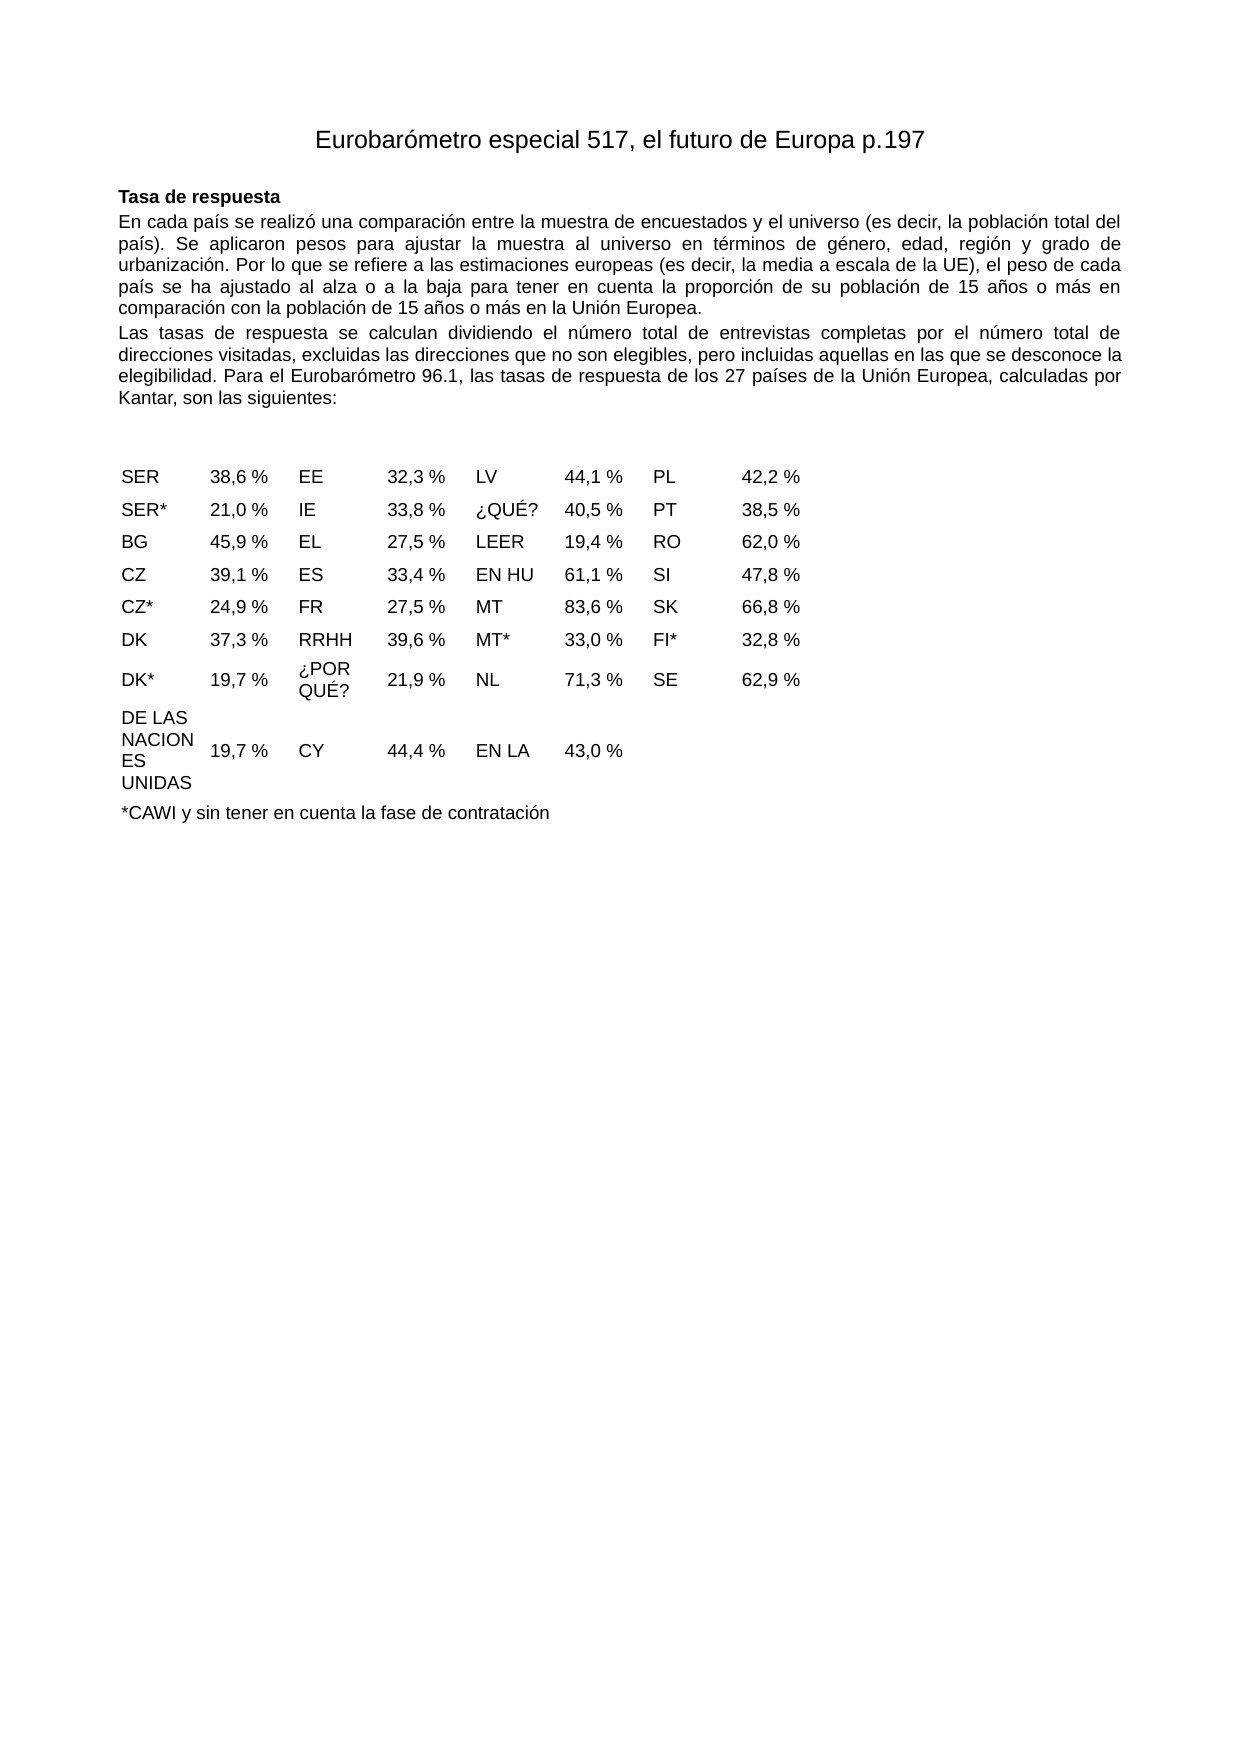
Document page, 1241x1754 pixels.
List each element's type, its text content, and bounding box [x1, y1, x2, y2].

table_cell 43,0 % [561, 704, 650, 796]
table_cell DK* [118, 655, 207, 704]
table_cell 19,4 % [561, 526, 650, 558]
table_cell [650, 704, 739, 796]
table_header 32,3 % [384, 461, 473, 493]
table_cell 71,3 % [561, 655, 650, 704]
table_header SER [118, 461, 207, 493]
table_cell 33,4 % [384, 558, 473, 591]
table_cell 33,8 % [384, 493, 473, 526]
table_cell NL [473, 655, 561, 704]
table_header LV [473, 461, 561, 493]
table_cell ES [295, 558, 384, 591]
table_cell 27,5 % [384, 526, 473, 558]
table_cell SK [650, 591, 739, 623]
table_cell 32,8 % [739, 623, 827, 655]
text Tasa de respuesta [118, 186, 1122, 208]
text Las tasas de respuesta se calculan dividiendo el número total de entrevistas completas por el número total de direcciones visitadas, excluidas las direcciones que no son elegibles, pero incluidas aquellas en las que se desconoce la elegibilidad. Para el Eurobarómetro 96.1, las tasas de respuesta de los 27 países de la Unión Europea, calculadas por Kantar, son las siguientes: [118, 322, 1122, 408]
table_cell 38,5 % [739, 493, 827, 526]
table_cell 19,7 % [207, 704, 295, 796]
table_cell 33,0 % [561, 623, 650, 655]
table_cell 62,9 % [739, 655, 827, 704]
table_cell [739, 704, 827, 796]
table_cell 62,0 % [739, 526, 827, 558]
text En cada país se realizó una comparación entre la muestra de encuestados y el universo (es decir, la población total del país). Se aplicaron pesos para ajustar la muestra al universo en términos de género, edad, región y grado de urbanización. Por lo que se refiere a las estimaciones europeas (es decir, la media a escala de la UE), el peso de cada país se ha ajustado al alza o a la baja para tener en cuenta la proporción de su población de 15 años o más en comparación con la población de 15 años o más en la Unión Europea. [118, 211, 1122, 319]
table_cell 83,6 % [561, 591, 650, 623]
table_cell 45,9 % [207, 526, 295, 558]
table_cell IE [295, 493, 384, 526]
table_cell 21,0 % [207, 493, 295, 526]
table_cell LEER [473, 526, 561, 558]
table_cell 40,5 % [561, 493, 650, 526]
table_cell 66,8 % [739, 591, 827, 623]
table_cell *CAWI y sin tener en cuenta la fase de contratación [118, 796, 827, 829]
table_cell 47,8 % [739, 558, 827, 591]
table_cell SE [650, 655, 739, 704]
table_cell 27,5 % [384, 591, 473, 623]
table_cell SI [650, 558, 739, 591]
table_header PL [650, 461, 739, 493]
table_cell CZ* [118, 591, 207, 623]
table_cell 39,6 % [384, 623, 473, 655]
table_cell MT [473, 591, 561, 623]
table_cell 39,1 % [207, 558, 295, 591]
table_cell 37,3 % [207, 623, 295, 655]
table_cell MT* [473, 623, 561, 655]
table_header EE [295, 461, 384, 493]
table_cell RRHH [295, 623, 384, 655]
table_cell FR [295, 591, 384, 623]
table_cell CY [295, 704, 384, 796]
table_cell EN HU [473, 558, 561, 591]
table_header 44,1 % [561, 461, 650, 493]
table_cell CZ [118, 558, 207, 591]
table_header 38,6 % [207, 461, 295, 493]
table_cell PT [650, 493, 739, 526]
table_cell SER* [118, 493, 207, 526]
table_cell 61,1 % [561, 558, 650, 591]
table_cell 24,9 % [207, 591, 295, 623]
table_header 42,2 % [739, 461, 827, 493]
table_cell RO [650, 526, 739, 558]
table_cell 19,7 % [207, 655, 295, 704]
table_cell FI* [650, 623, 739, 655]
table_cell ¿QUÉ? [473, 493, 561, 526]
table_cell BG [118, 526, 207, 558]
table_cell DE LAS NACIONES UNIDAS [118, 704, 207, 796]
table_cell 44,4 % [384, 704, 473, 796]
table_cell EL [295, 526, 384, 558]
table_cell ¿POR QUÉ? [295, 655, 384, 704]
table_cell DK [118, 623, 207, 655]
table_cell EN LA [473, 704, 561, 796]
table_cell 21,9 % [384, 655, 473, 704]
